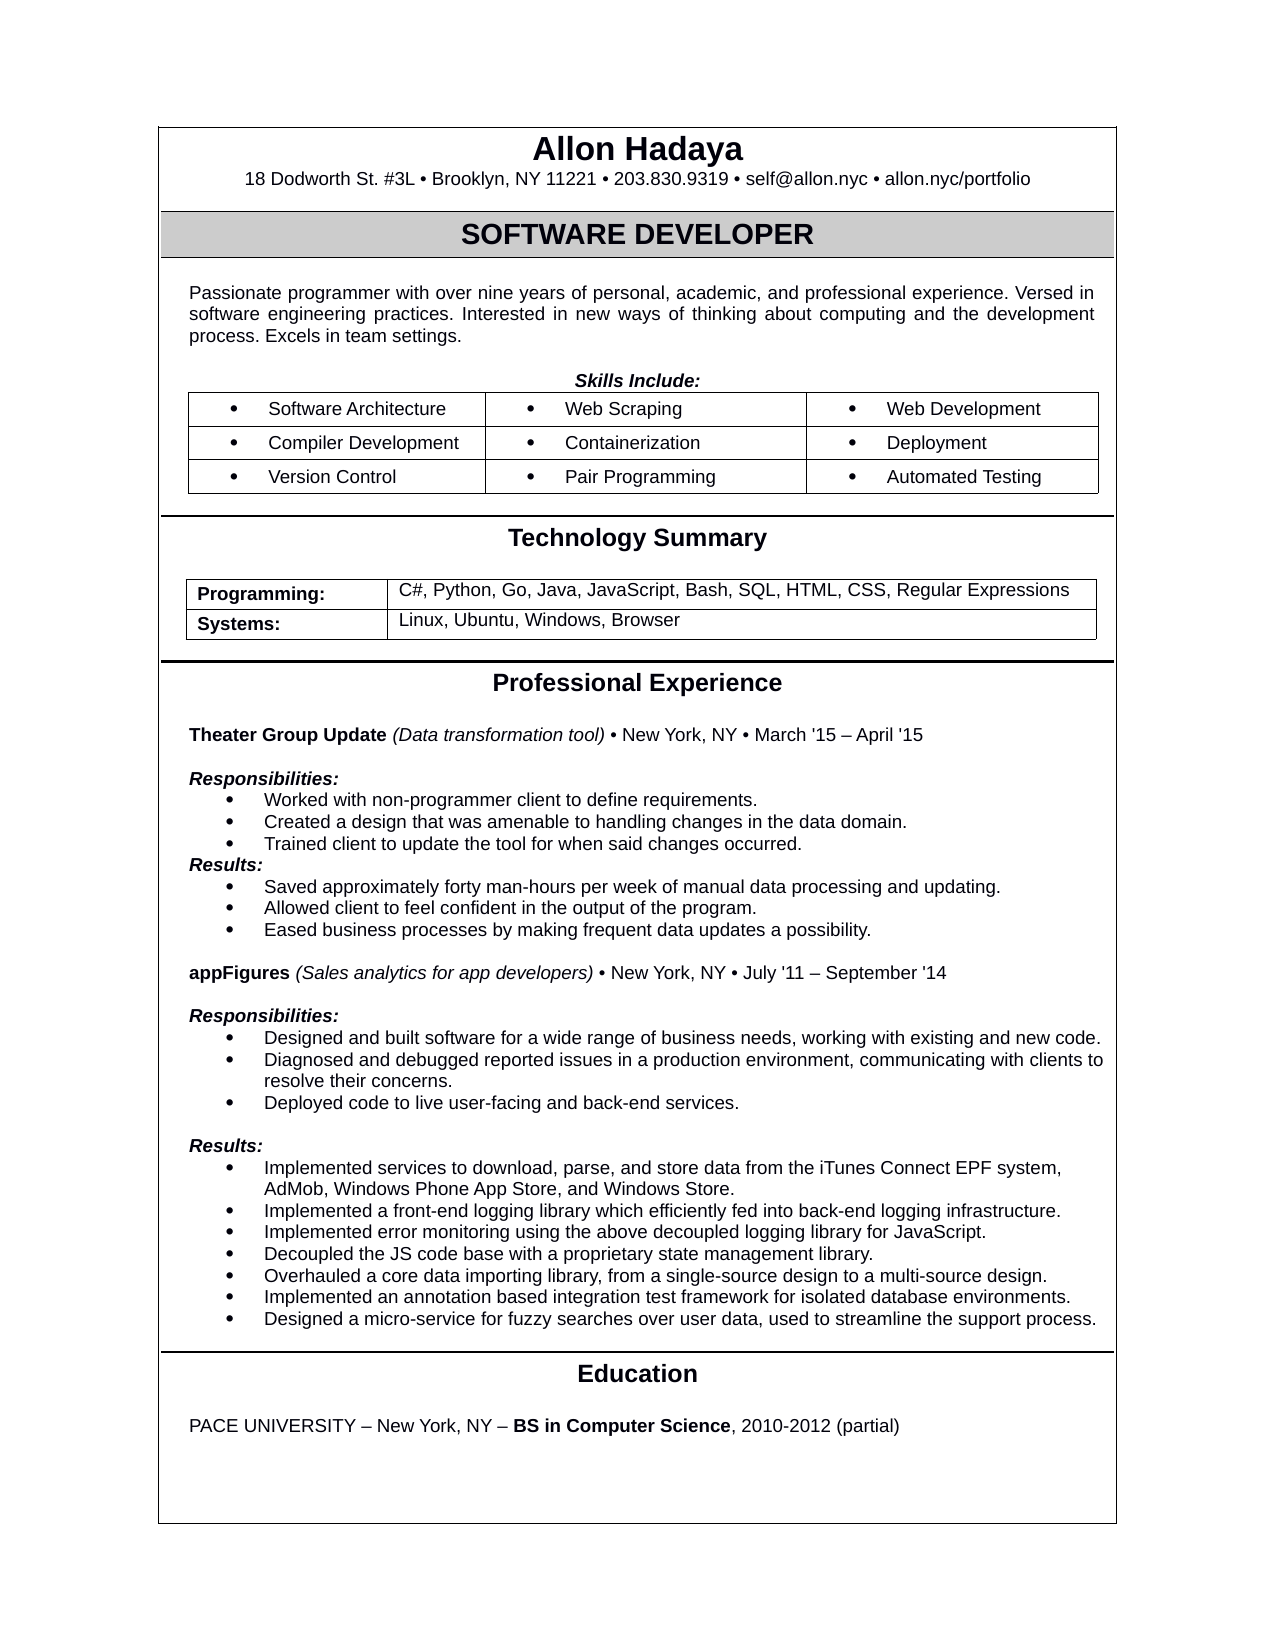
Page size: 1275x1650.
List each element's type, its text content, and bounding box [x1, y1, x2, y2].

table_cell Pair Programming [486, 460, 806, 493]
text Results: [189, 1135, 1114, 1156]
text appFigures (Sales analytics for app developers) • New York, NY • July '11 – September '14 [189, 962, 1114, 984]
text Passionate programmer with over nine years of personal, academic, and professional experience. Versed in software engineering practices. Interested in new ways of thinking about computing and the development process. Excels in team settings. [189, 258, 1095, 346]
text Allon Hadaya [161, 129, 1114, 167]
text Responsibilities: [189, 1005, 1114, 1027]
table_cell Systems: [187, 610, 387, 639]
list Worked with non-programmer client to define requirements. [226, 789, 1114, 811]
table_header C#, Python, Go, Java, JavaScript, Bash, SQL, HTML, CSS, Regular Expressions [388, 580, 1096, 609]
table_cell Deployment [807, 427, 1098, 459]
table_cell Automated Testing [807, 460, 1098, 493]
list Eased business processes by making frequent data updates a possibility. [226, 919, 1114, 941]
text Theater Group Update (Data transformation tool) • New York, NY • March '15 – April '15 [189, 724, 1114, 746]
table_header Programming: [187, 580, 387, 609]
table_header Professional Experience [161, 663, 1114, 703]
list Designed and built software for a wide range of business needs, working with existing and new code. [226, 1027, 1114, 1048]
list Implemented an annotation based integration test framework for isolated database environments. [226, 1286, 1114, 1308]
table_header Education [161, 1353, 1114, 1393]
list Decoupled the JS code base with a proprietary state management library. [226, 1243, 1114, 1265]
list Deployed code to live user-facing and back-end services. [226, 1092, 1114, 1113]
table_header Web Scraping [486, 393, 806, 426]
list Implemented error monitoring using the above decoupled logging library for JavaScript. [226, 1221, 1114, 1243]
text 18 Dodworth St. #3L • Brooklyn, NY 11221 • 203.830.9319 • self@allon.nyc • allon.nyc/portfolio [161, 167, 1114, 189]
list Implemented services to download, parse, and store data from the iTunes Connect EPF system, AdMob, Windows Phone App Store, and Windows Store. [226, 1156, 1114, 1200]
table_cell Linux, Ubuntu, Windows, Browser [388, 610, 1096, 639]
list Trained client to update the tool for when said changes occurred. [226, 832, 1114, 854]
list Created a design that was amenable to handling changes in the data domain. [226, 811, 1114, 832]
text Responsibilities: [189, 767, 1114, 789]
list Designed a micro-service for fuzzy searches over user data, used to streamline the support process. [226, 1308, 1114, 1330]
table_header SOFTWARE DEVELOPER [161, 212, 1114, 257]
list Saved approximately forty man-hours per week of manual data processing and updating. [226, 876, 1114, 897]
table_header Technology Summary [161, 517, 1114, 557]
text Skills Include: [161, 370, 1114, 392]
table_cell Version Control [189, 460, 485, 493]
list Overhauled a core data importing library, from a single-source design to a multi-source design. [226, 1265, 1114, 1286]
text Results: [189, 854, 1114, 876]
list Implemented a front-end logging library which efficiently fed into back-end logging infrastructure. [226, 1200, 1114, 1221]
table_header Software Architecture [189, 393, 485, 426]
list Diagnosed and debugged reported issues in a production environment, communicating with clients to resolve their concerns. [226, 1048, 1114, 1092]
table_cell Containerization [486, 427, 806, 459]
list Allowed client to feel confident in the output of the program. [226, 897, 1114, 919]
table_cell Compiler Development [189, 427, 485, 459]
text PACE UNIVERSITY – New York, NY – BS in Computer Science, 2010-2012 (partial) [189, 1415, 1114, 1437]
table_header Web Development [807, 393, 1098, 426]
